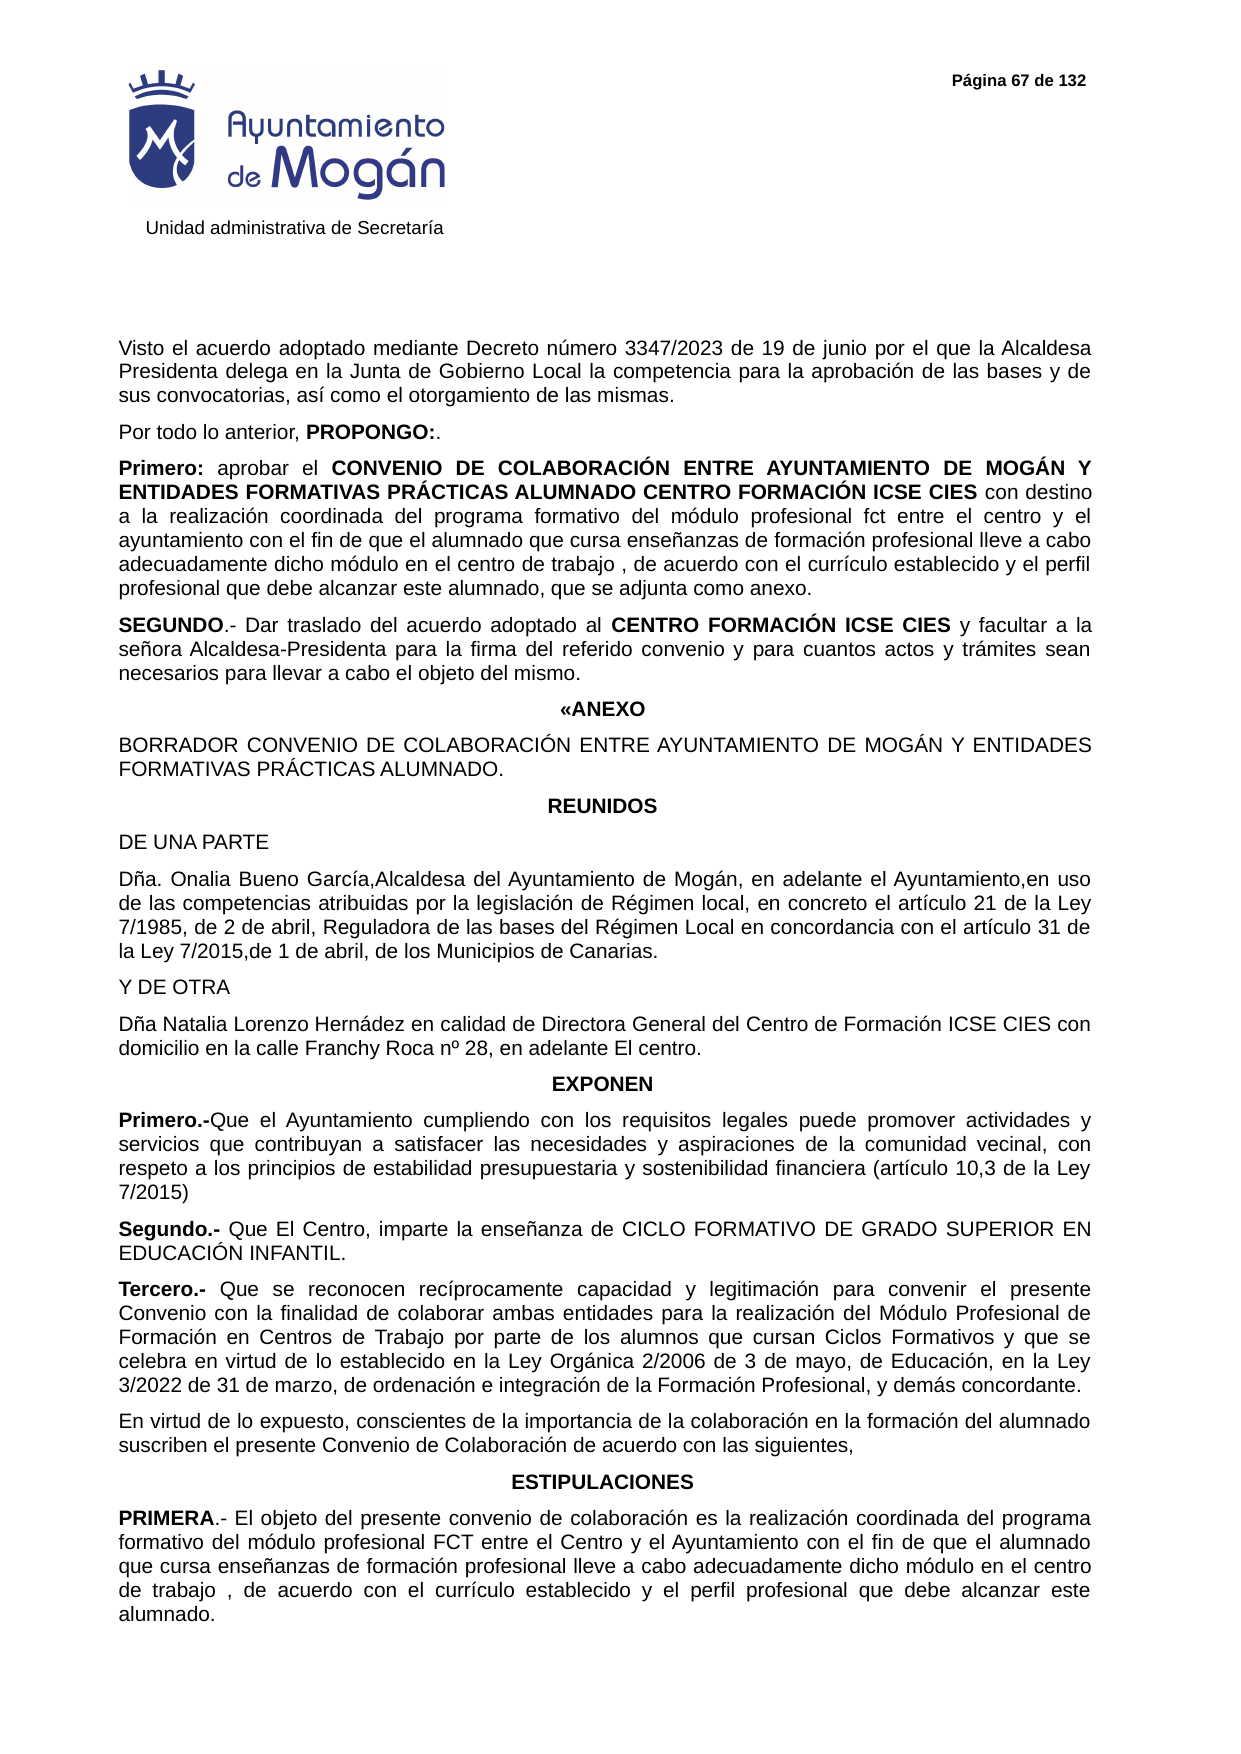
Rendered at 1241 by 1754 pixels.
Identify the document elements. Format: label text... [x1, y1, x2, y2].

text Por todo lo anterior, PROPONGO:. [118, 420, 1092, 444]
text EXPONEN [118, 1072, 1092, 1096]
text En virtud de lo expuesto, conscientes de la importancia de la colaboración en la formación del alumnado suscriben el presente Convenio de Colaboración de acuerdo con las siguientes, [118, 1409, 1092, 1457]
text Dña. Onalia Bueno García,Alcaldesa del Ayuntamiento de Mogán, en adelante el Ayuntamiento,en uso de las competencias atribuidas por la legislación de Régimen local, en concreto el artículo 21 de la Ley 7/1985, de 2 de abril, Reguladora de las bases del Régimen Local en concordancia con el artículo 31 de la Ley 7/2015,de 1 de abril, de los Municipios de Canarias. [118, 867, 1092, 962]
text BORRADOR CONVENIO DE COLABORACIÓN ENTRE AYUNTAMIENTO DE MOGÁN Y ENTIDADES FORMATIVAS PRÁCTICAS ALUMNADO. [118, 733, 1092, 781]
text PRIMERA.- El objeto del presente convenio de colaboración es la realización coordinada del programa formativo del módulo profesional FCT entre el Centro y el Ayuntamiento con el fin de que el alumnado que cursa enseñanzas de formación profesional lleve a cabo adecuadamente dicho módulo en el centro de trabajo , de acuerdo con el currículo establecido y el perfil profesional que debe alcanzar este alumnado. [118, 1506, 1092, 1626]
text Tercero.- Que se reconocen recíprocamente capacidad y legitimación para convenir el presente Convenio con la finalidad de colaborar ambas entidades para la realización del Módulo Profesional de Formación en Centros de Trabajo por parte de los alumnos que cursan Ciclos Formativos y que se celebra en virtud de lo establecido en la Ley Orgánica 2/2006 de 3 de mayo, de Educación, en la Ley 3/2022 de 31 de marzo, de ordenación e integración de la Formación Profesional, y demás concordante. [118, 1277, 1092, 1397]
text SEGUNDO.- Dar traslado del acuerdo adoptado al CENTRO FORMACIÓN ICSE CIES y facultar a la señora Alcaldesa-Presidenta para la firma del referido convenio y para cuantos actos y trámites sean necesarios para llevar a cabo el objeto del mismo. [118, 612, 1092, 684]
text DE UNA PARTE [118, 830, 1092, 854]
text «ANEXO [118, 697, 1092, 721]
picture [128, 70, 445, 206]
text Y DE OTRA [118, 975, 1092, 999]
text ESTIPULACIONES [118, 1470, 1092, 1494]
text Segundo.- Que El Centro, imparte la enseñanza de CICLO FORMATIVO DE GRADO SUPERIOR EN EDUCACIÓN INFANTIL. [118, 1217, 1092, 1264]
text REUNIDOS [118, 794, 1092, 818]
text Visto el acuerdo adoptado mediante Decreto número 3347/2023 de 19 de junio por el que la Alcaldesa Presidenta delega en la Junta de Gobierno Local la competencia para la aprobación de las bases y de sus convocatorias, así como el otorgamiento de las mismas. [118, 335, 1092, 407]
text Primero.-Que el Ayuntamiento cumpliendo con los requisitos legales puede promover actividades y servicios que contribuyan a satisfacer las necesidades y aspiraciones de la comunidad vecinal, con respeto a los principios de estabilidad presupuestaria y sostenibilidad financiera (artículo 10,3 de la Ley 7/2015) [118, 1108, 1092, 1204]
text Primero: aprobar el CONVENIO DE COLABORACIÓN ENTRE AYUNTAMIENTO DE MOGÁN Y ENTIDADES FORMATIVAS PRÁCTICAS ALUMNADO CENTRO FORMACIÓN ICSE CIES con destino a la realización coordinada del programa formativo del módulo profesional fct entre el centro y el ayuntamiento con el fin de que el alumnado que cursa enseñanzas de formación profesional lleve a cabo adecuadamente dicho módulo en el centro de trabajo , de acuerdo con el currículo establecido y el perfil profesional que debe alcanzar este alumnado, que se adjunta como anexo. [118, 456, 1092, 600]
text Dña Natalia Lorenzo Hernádez en calidad de Directora General del Centro de Formación ICSE CIES con domicilio en la calle Franchy Roca nº 28, en adelante El centro. [118, 1011, 1092, 1059]
